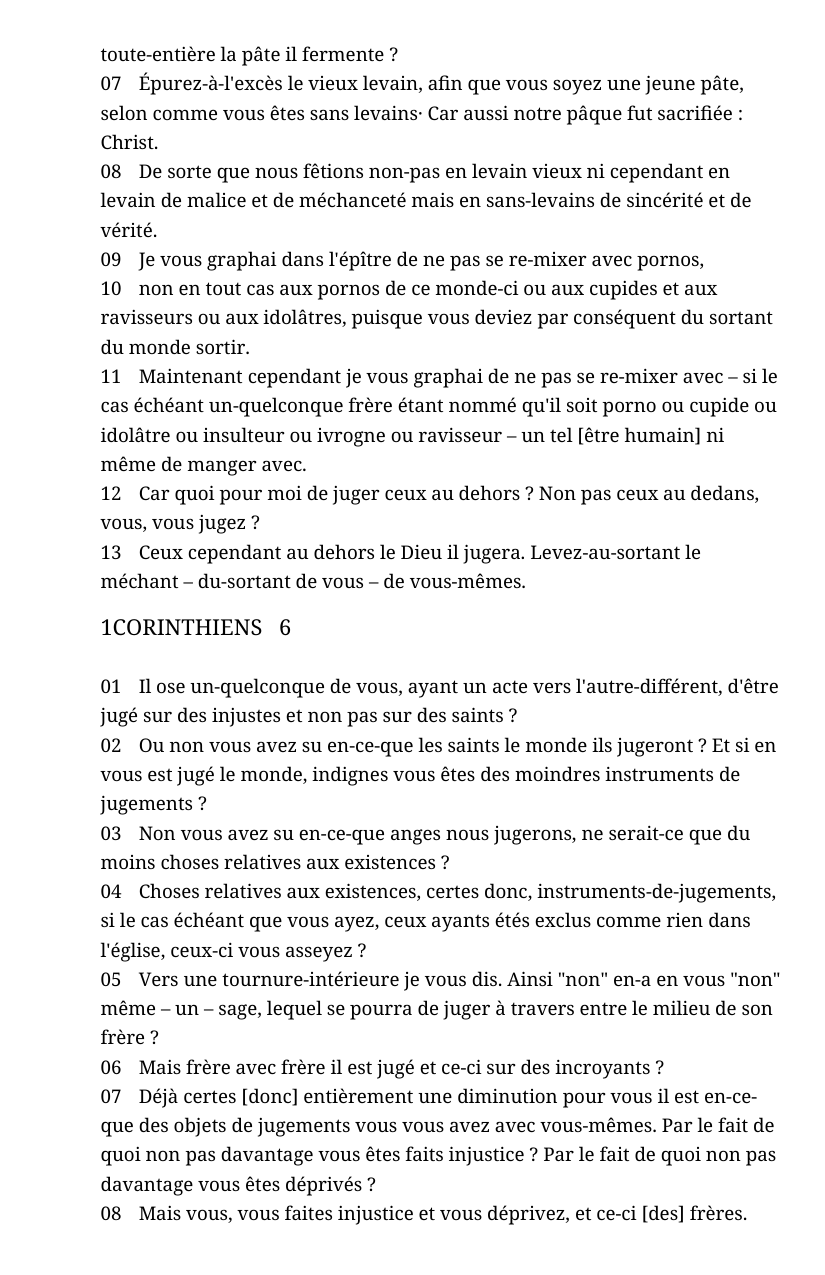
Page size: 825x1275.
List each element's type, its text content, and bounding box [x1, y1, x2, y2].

text 1CORINTHIENS 6 [100, 612, 784, 642]
text toute-entière la pâte il fermente ? 07 Épurez-à-l'excès le vieux levain, afin que vous soyez une jeune pâte, selon comme vous êtes sans levains· Car aussi notre pâque fut sacrifiée : Christ. 08 De sorte que nous fêtions non-pas en levain vieux ni cependant en levain de malice et de méchanceté mais en sans-levains de sincérité et de vérité. 09 Je vous graphai dans l'épître de ne pas se re-mixer avec pornos, 10 non en tout cas aux pornos de ce monde-ci ou aux cupides et aux ravisseurs ou aux idolâtres, puisque vous deviez par conséquent du sortant du monde sortir. 11 Maintenant cependant je vous graphai de ne pas se re-mixer avec – si le cas échéant un-quelconque frère étant nommé qu'il soit porno ou cupide ou idolâtre ou insulteur ou ivrogne ou ravisseur – un tel [être humain] ni même de manger avec. 12 Car quoi pour moi de juger ceux au dehors ? Non pas ceux au dedans, vous, vous jugez ? 13 Ceux cependant au dehors le Dieu il jugera. Levez-au-sortant le méchant – du-sortant de vous – de vous-mêmes. [100, 41, 784, 594]
text 01 Il ose un-quelconque de vous, ayant un acte vers l'autre-différent, d'être jugé sur des injustes et non pas sur des saints ? 02 Ou non vous avez su en-ce-que les saints le monde ils jugeront ? Et si en vous est jugé le monde, indignes vous êtes des moindres instruments de jugements ? 03 Non vous avez su en-ce-que anges nous jugerons, ne serait-ce que du moins choses relatives aux existences ? 04 Choses relatives aux existences, certes donc, instruments-de-jugements, si le cas échéant que vous ayez, ceux ayants étés exclus comme rien dans l'église, ceux-ci vous asseyez ? 05 Vers une tournure-intérieure je vous dis. Ainsi "non" en-a en vous "non" même – un – sage, lequel se pourra de juger à travers entre le milieu de son frère ? 06 Mais frère avec frère il est jugé et ce-ci sur des incroyants ? 07 Déjà certes [donc] entièrement une diminution pour vous il est en-ce-que des objets de jugements vous vous avez avec vous-mêmes. Par le fait de quoi non pas davantage vous êtes faits injustice ? Par le fait de quoi non pas davantage vous êtes déprivés ? 08 Mais vous, vous faites injustice et vous déprivez, et ce-ci [des] frères. [100, 646, 784, 1226]
